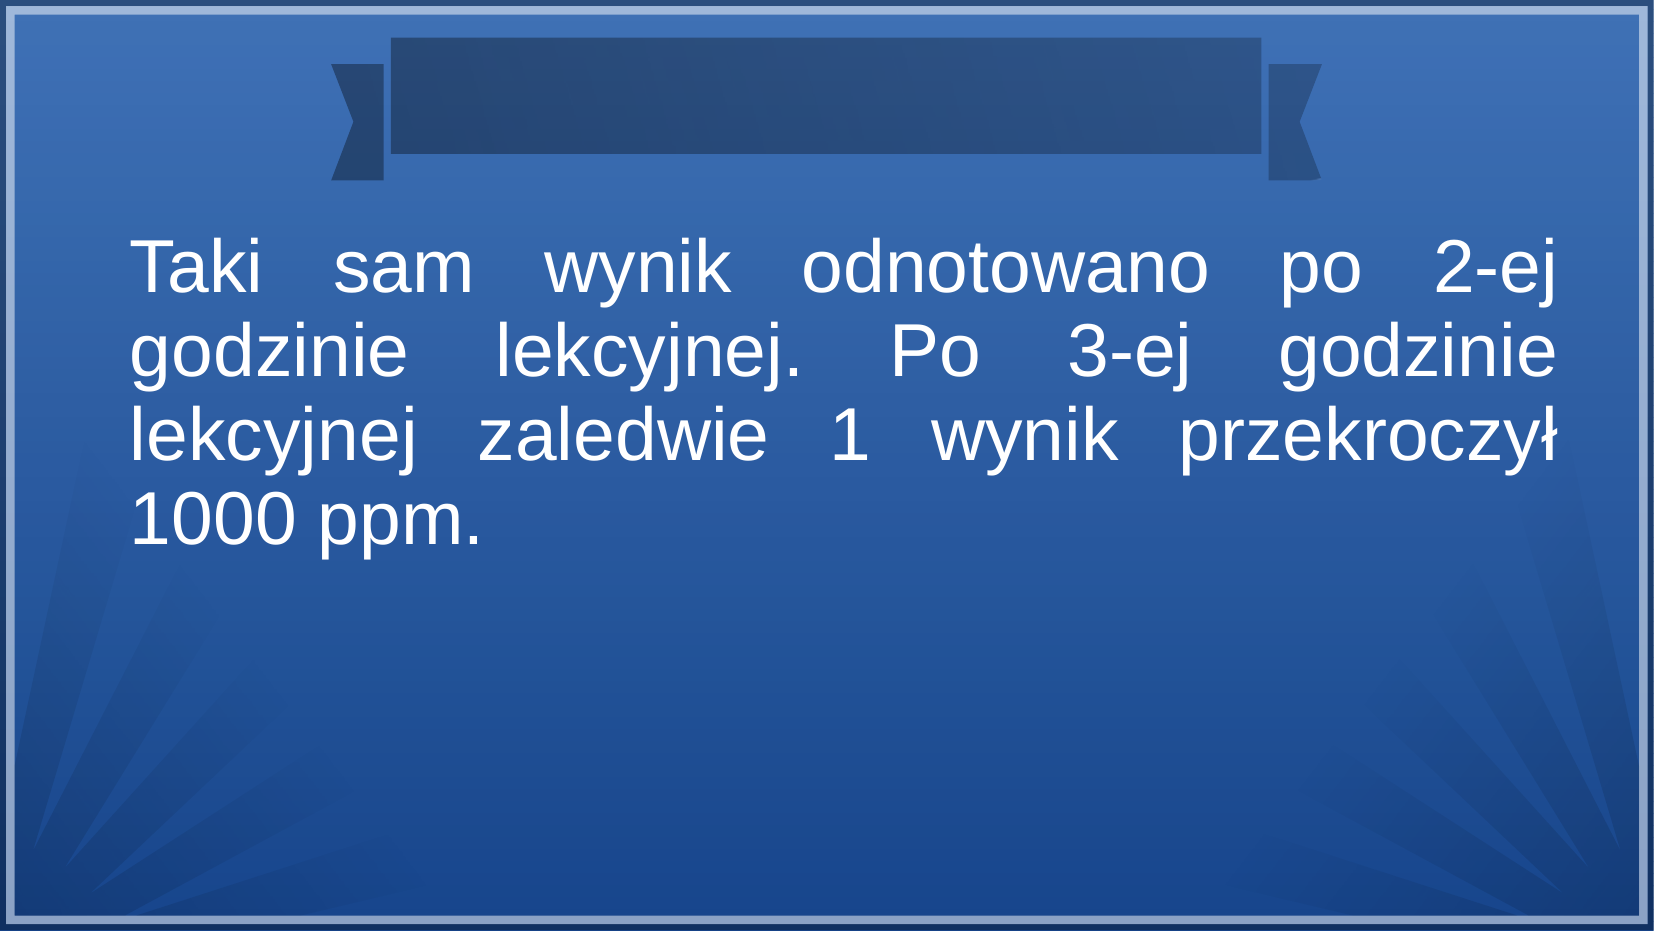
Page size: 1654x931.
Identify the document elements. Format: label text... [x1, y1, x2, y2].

list Taki sam wynik odnotowano po 2-ej godzinie lekcyjnej. Po 3-ej godzinie lekcyjnej zaledwie 1 wynik przekroczył 1000 ppm. [70, 224, 1560, 848]
